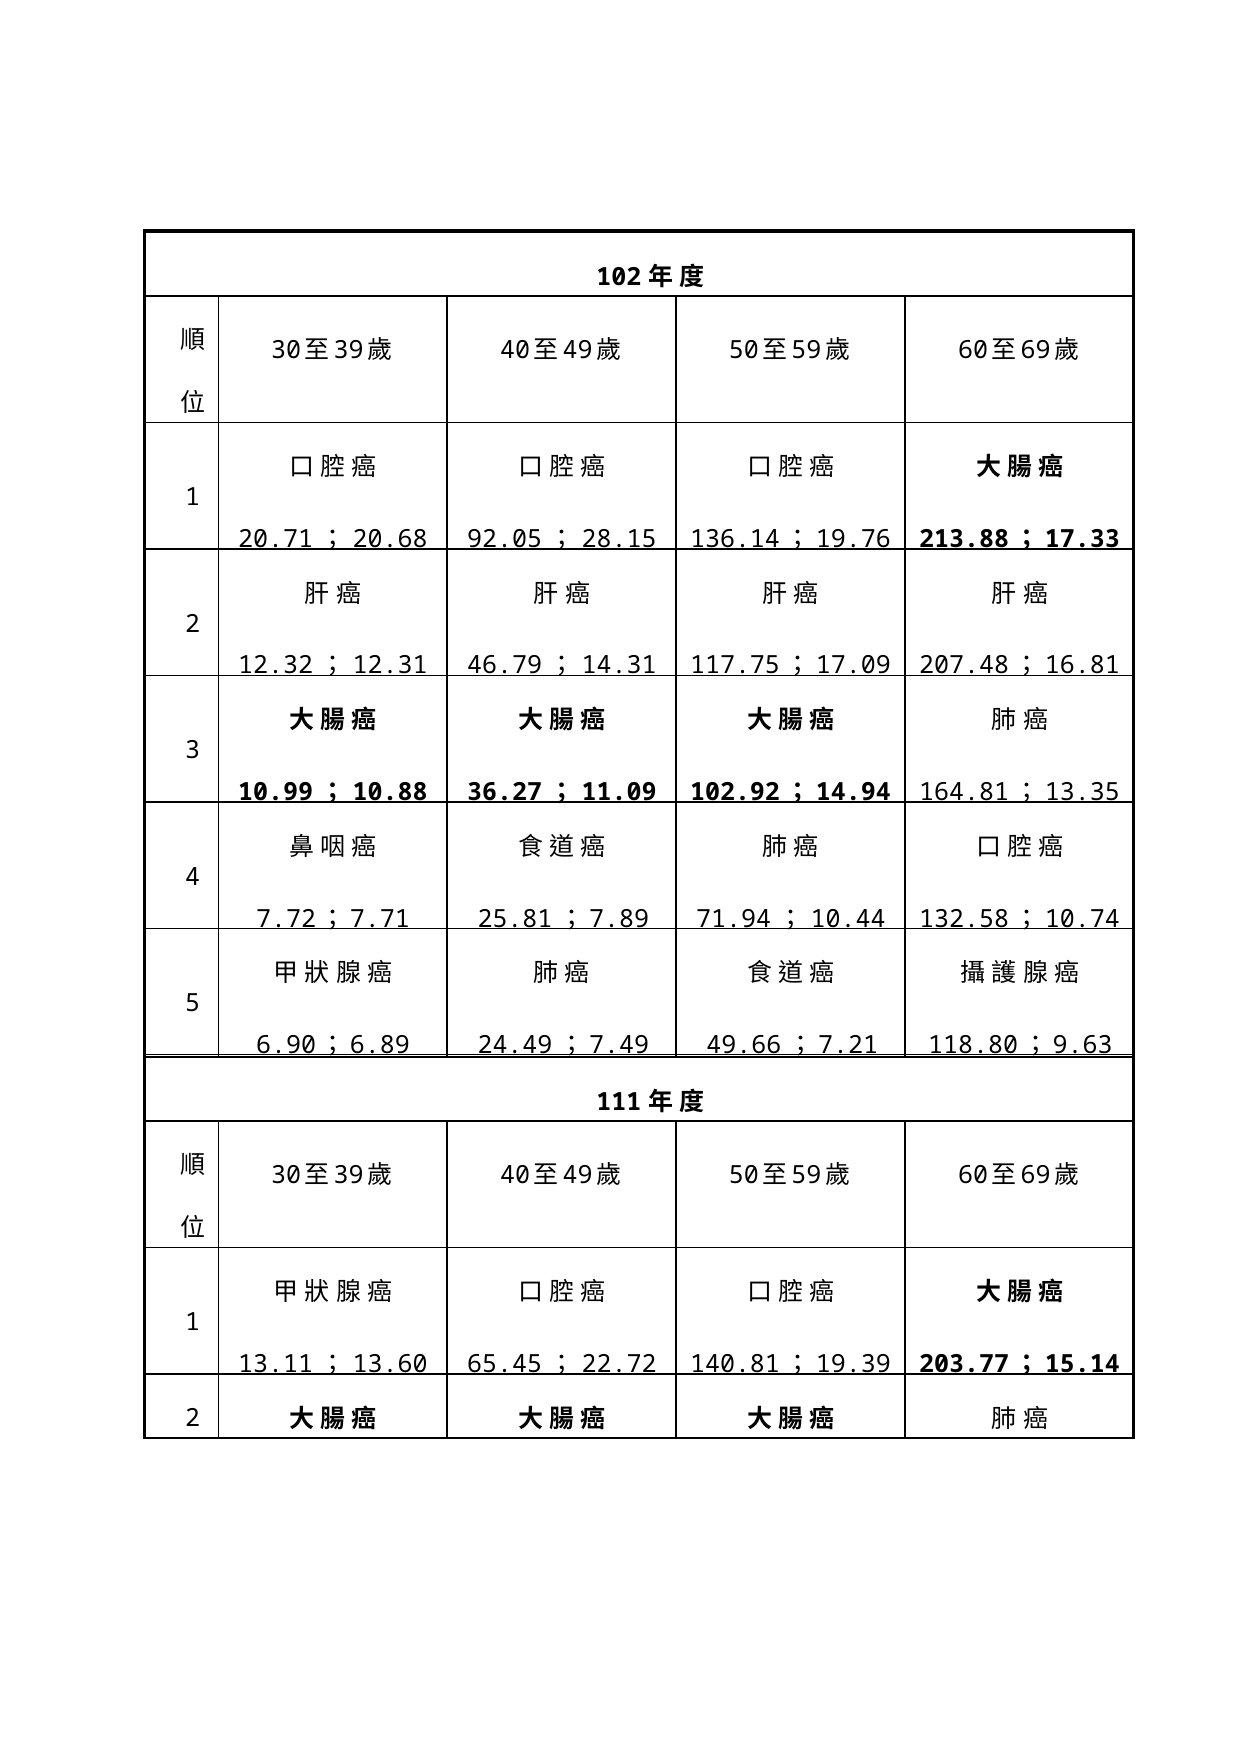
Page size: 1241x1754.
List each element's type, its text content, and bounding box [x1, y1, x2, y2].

table_cell 口腔癌 140.81；19.39 [677, 1248, 904, 1373]
table_cell 食道癌 25.81；7.89 [448, 803, 675, 928]
table_cell 肝癌 12.32；12.31 [219, 550, 446, 674]
table_cell 口腔癌 136.14；19.76 [677, 423, 904, 548]
table_cell 口腔癌 92.05；28.15 [448, 423, 675, 548]
table_cell 順位 [146, 1122, 218, 1246]
table_cell 大腸癌 [677, 1375, 904, 1437]
table_cell 肝癌 46.79；14.31 [448, 550, 675, 674]
table_cell 肝癌 117.75；17.09 [677, 550, 904, 674]
table_cell 4 [146, 803, 218, 928]
table_cell 大腸癌 [219, 1375, 446, 1437]
table_cell 大腸癌 10.99；10.88 [219, 676, 446, 801]
table_cell 40至49歲 [448, 297, 675, 421]
table_cell 1 [146, 423, 218, 548]
table_cell 順位 [146, 297, 218, 421]
table_header 102年度 [146, 233, 1132, 295]
table_cell 60至69歲 [906, 1122, 1132, 1246]
table_cell 5 [146, 929, 218, 1054]
table_cell 2 [146, 550, 218, 674]
table_cell 口腔癌 65.45；22.72 [448, 1248, 675, 1373]
table_cell 30至39歲 [219, 297, 446, 421]
table_cell 2 [146, 1375, 218, 1437]
table_cell 3 [146, 676, 218, 801]
table_cell 口腔癌 20.71；20.68 [219, 423, 446, 548]
table_cell 甲狀腺癌 13.11；13.60 [219, 1248, 446, 1373]
table_cell 甲狀腺癌 6.90；6.89 [219, 929, 446, 1054]
table_cell 肺癌 [906, 1375, 1132, 1437]
table_cell 大腸癌 213.88；17.33 [906, 423, 1132, 548]
table_cell 111年度 [146, 1058, 1132, 1120]
table_cell 肝癌 207.48；16.81 [906, 550, 1132, 674]
table_cell 攝護腺癌 118.80；9.63 [906, 929, 1132, 1054]
table_cell 大腸癌 203.77；15.14 [906, 1248, 1132, 1373]
table_cell 60至69歲 [906, 297, 1132, 421]
table_cell 大腸癌 102.92；14.94 [677, 676, 904, 801]
table_cell 大腸癌 36.27；11.09 [448, 676, 675, 801]
table_cell 肺癌 24.49；7.49 [448, 929, 675, 1054]
table_cell 40至49歲 [448, 1122, 675, 1246]
table_cell 50至59歲 [677, 1122, 904, 1246]
table_cell 鼻咽癌 7.72；7.71 [219, 803, 446, 928]
table_cell 大腸癌 [448, 1375, 675, 1437]
table_cell 1 [146, 1248, 218, 1373]
table_cell 口腔癌 132.58；10.74 [906, 803, 1132, 928]
table_cell 肺癌 71.94；10.44 [677, 803, 904, 928]
table_cell 肺癌 164.81；13.35 [906, 676, 1132, 801]
table_cell 食道癌 49.66；7.21 [677, 929, 904, 1054]
table_cell 30至39歲 [219, 1122, 446, 1246]
table_cell 50至59歲 [677, 297, 904, 421]
